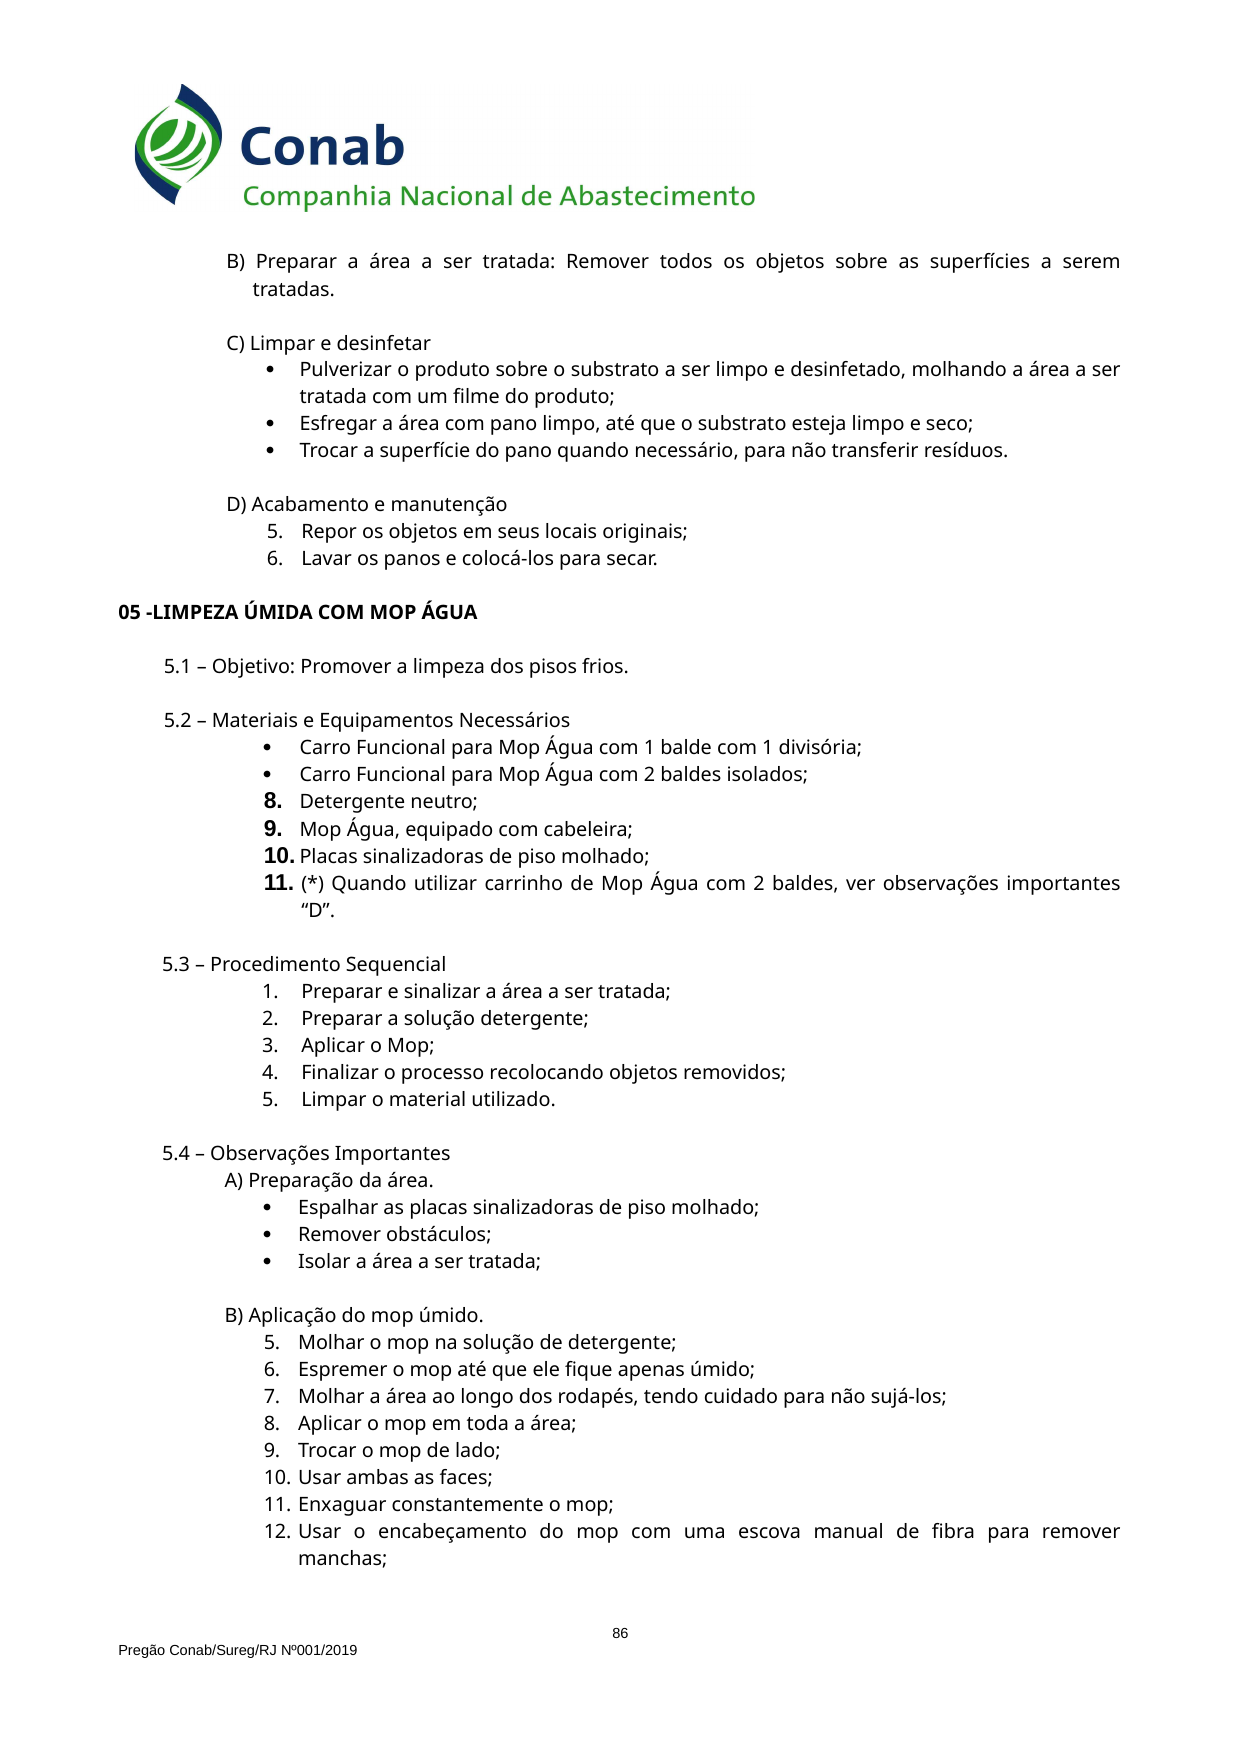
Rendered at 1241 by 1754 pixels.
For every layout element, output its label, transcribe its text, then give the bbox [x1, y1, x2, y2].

list Detergente neutro; [263, 787, 1122, 815]
list Carro Funcional para Mop Água com 1 balde com 1 divisória; [263, 733, 1122, 760]
list Aplicar o mop em toda a área; [263, 1409, 1122, 1436]
picture [134, 84, 755, 212]
list Esfregar a área com pano limpo, até que o substrato esteja limpo e seco; [267, 410, 1122, 437]
list Usar ambas as faces; [263, 1463, 1122, 1490]
list Aplicar o Mop; [262, 1031, 1122, 1058]
list Limpar o material utilizado. [262, 1085, 1122, 1112]
list Lavar os panos e colocá-los para secar. [267, 544, 1122, 572]
list Isolar a área a ser tratada; [263, 1247, 1122, 1274]
text D) Acabamento e manutenção [226, 491, 1122, 518]
list Usar o encabeçamento do mop com uma escova manual de fibra para remover manchas; [263, 1517, 1122, 1571]
list Preparar a solução detergente; [262, 1004, 1122, 1031]
text 5.3 – Procedimento Sequencial [162, 951, 1122, 977]
list Placas sinalizadoras de piso molhado; [263, 842, 1122, 869]
list Molhar a área ao longo dos rodapés, tendo cuidado para não sujá-los; [263, 1382, 1122, 1409]
text 5.2 – Materiais e Equipamentos Necessários [163, 706, 1122, 733]
list (*) Quando utilizar carrinho de Mop Água com 2 baldes, ver observações importantes “D”. [263, 869, 1122, 923]
list Remover obstáculos; [263, 1220, 1122, 1247]
list Carro Funcional para Mop Água com 2 baldes isolados; [263, 760, 1122, 787]
list Trocar o mop de lado; [263, 1436, 1122, 1463]
list Pulverizar o produto sobre o substrato a ser limpo e desinfetado, molhando a área a ser tratada com um filme do produto; [267, 356, 1122, 410]
list Enxaguar constantemente o mop; [263, 1490, 1122, 1517]
list Espremer o mop até que ele fique apenas úmido; [263, 1355, 1122, 1382]
list Espalhar as placas sinalizadoras de piso molhado; [263, 1193, 1122, 1220]
list Finalizar o processo recolocando objetos removidos; [262, 1058, 1122, 1085]
text 5.1 – Objetivo: Promover a limpeza dos pisos frios. [163, 652, 1122, 679]
text 05 -LIMPEZA ÚMIDA COM MOP ÁGUA [118, 598, 1122, 626]
list Molhar o mop na solução de detergente; [263, 1328, 1122, 1355]
list Repor os objetos em seus locais originais; [267, 518, 1122, 544]
text A) Preparação da área. [224, 1166, 1122, 1193]
text B) Aplicação do mop úmido. [224, 1301, 1122, 1328]
list Preparar e sinalizar a área a ser tratada; [262, 977, 1122, 1004]
text B) Preparar a área a ser tratada: Remover todos os objetos sobre as superfícies a serem tratadas. [226, 248, 1122, 302]
text 5.4 – Observações Importantes [162, 1139, 1122, 1166]
list Mop Água, equipado com cabeleira; [263, 815, 1122, 842]
list Trocar a superfície do pano quando necessário, para não transferir resíduos. [267, 437, 1122, 464]
text C) Limpar e desinfetar [226, 329, 1122, 356]
